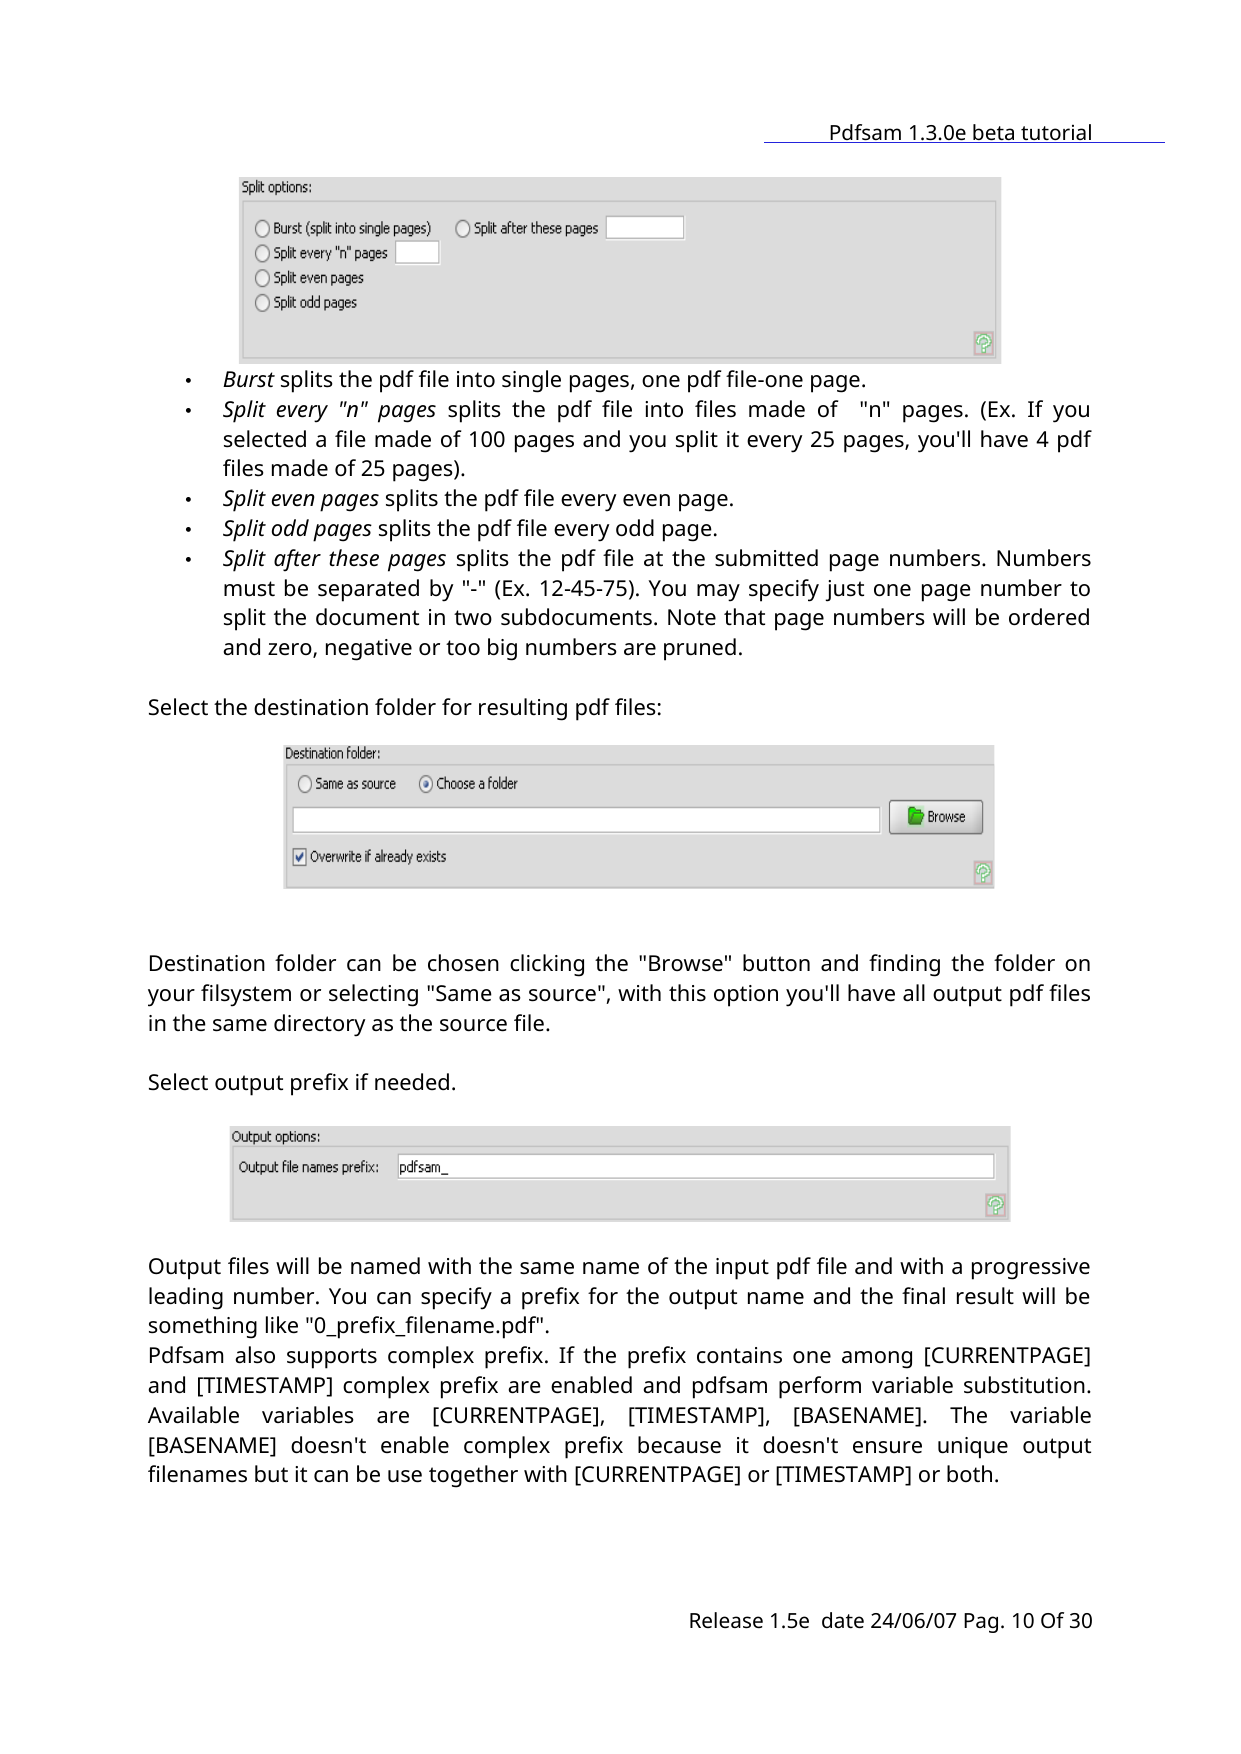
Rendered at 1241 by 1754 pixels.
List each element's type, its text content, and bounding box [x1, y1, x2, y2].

list Burst splits the pdf file into single pages, one pdf file-one page. [185, 177, 1093, 394]
text Output files will be named with the same name of the input pdf file and with a progressive leading number. You can specify a prefix for the output name and the final result will be something like "0_prefix_filename.pdf". [148, 1251, 1093, 1340]
text Pdfsam also supports complex prefix. If the prefix contains one among [CURRENTPAGE] and [TIMESTAMP] complex prefix are enabled and pdfsam perform variable substitution. Available variables are [CURRENTPAGE], [TIMESTAMP], [BASENAME]. The variable [BASENAME] doesn't enable complex prefix because it doesn't ensure unique output filenames but it can be use together with [CURRENTPAGE] or [TIMESTAMP] or both. [148, 1340, 1093, 1489]
text Select the destination folder for resulting pdf files: [148, 692, 1093, 722]
text Destination folder can be chosen clicking the "Browse" button and finding the folder on your filsystem or selecting "Same as source", with this option you'll have all output pdf files in the same directory as the source file. [148, 948, 1093, 1037]
list Split odd pages splits the pdf file every odd page. [185, 513, 1093, 543]
list Split every "n" pages splits the pdf file into files made of "n" pages. (Ex. If you selected a file made of 100 pages and you split it every 25 pages, you'll have 4 pdf files made of 25 pages). [185, 394, 1093, 483]
text Select output prefix if needed. [148, 1067, 1093, 1097]
list Split after these pages splits the pdf file at the submitted page numbers. Numbers must be separated by "-" (Ex. 12-45-75). You may specify just one page number to split the document in two subdocuments. Note that page numbers will be ordered and zero, negative or too big numbers are pruned. [185, 543, 1093, 662]
list Split even pages splits the pdf file every even page. [185, 483, 1093, 513]
